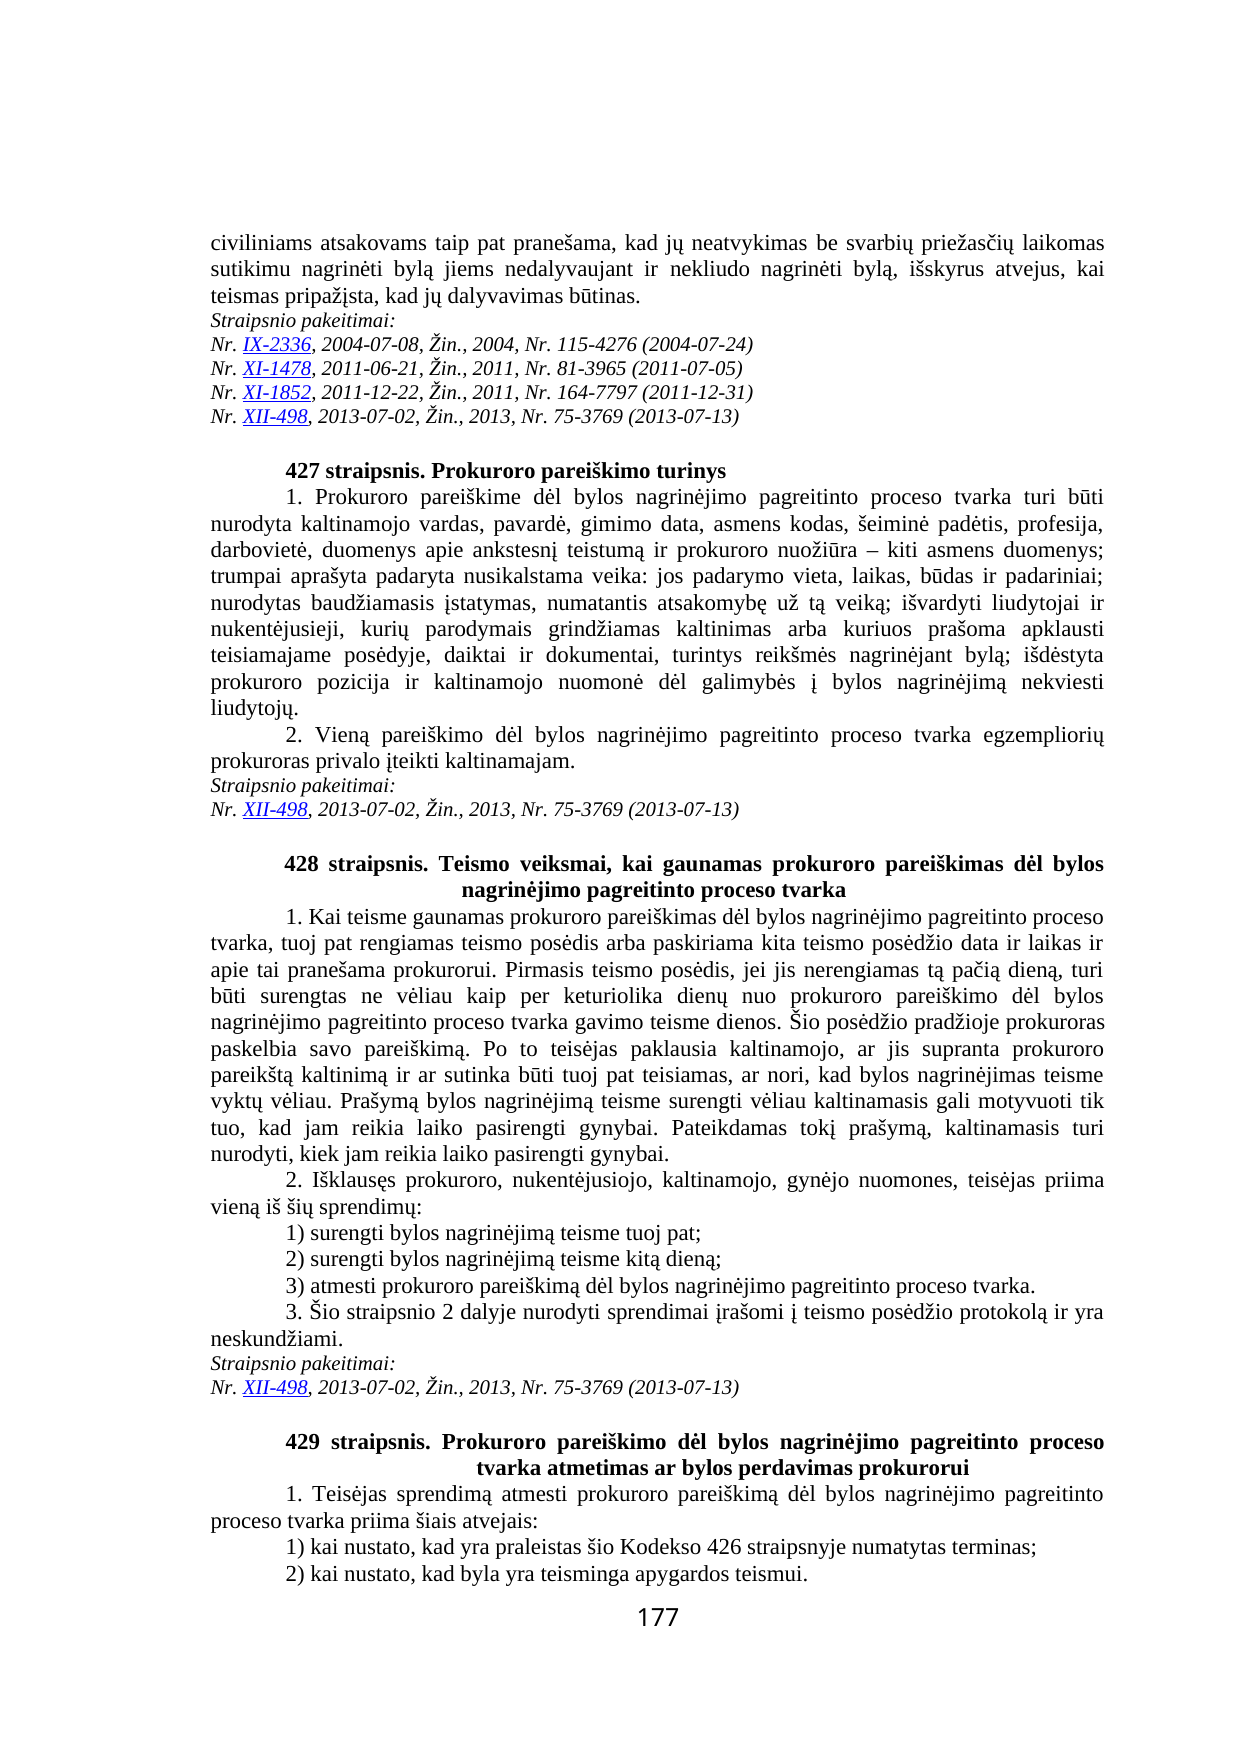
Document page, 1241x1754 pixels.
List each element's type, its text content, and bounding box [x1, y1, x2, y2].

text 2) kai nustato, kad byla yra teisminga apygardos teismui. [210, 1559, 1105, 1586]
text civiliniams atsakovams taip pat pranešama, kad jų neatvykimas be svarbių priežasčių laikomas sutikimu nagrinėti bylą jiems nedalyvaujant ir nekliudo nagrinėti bylą, išskyrus atvejus, kai teismas pripažįsta, kad jų dalyvavimas būtinas. [210, 229, 1105, 308]
text Straipsnio pakeitimai: [210, 773, 1105, 797]
text Straipsnio pakeitimai: [210, 308, 1105, 332]
text 3. Šio straipsnio 2 dalyje nurodyti sprendimai įrašomi į teismo posėdžio protokolą ir yra neskundžiami. [210, 1298, 1105, 1351]
text Nr. XII-498, 2013-07-02, Žin., 2013, Nr. 75-3769 (2013-07-13) [210, 404, 1105, 428]
text 2) surengti bylos nagrinėjimą teisme kitą dieną; [210, 1246, 1105, 1272]
text Nr. XI-1478, 2011-06-21, Žin., 2011, Nr. 81-3965 (2011-07-05) [210, 356, 1105, 380]
text 1. Prokuroro pareiškime dėl bylos nagrinėjimo pagreitinto proceso tvarka turi būti nurodyta kaltinamojo vardas, pavardė, gimimo data, asmens kodas, šeiminė padėtis, profesija, darbovietė, duomenys apie ankstesnį teistumą ir prokuroro nuožiūra – kiti asmens duomenys; trumpai aprašyta padaryta nusikalstama veika: jos padarymo vieta, laikas, būdas ir padariniai; nurodytas baudžiamasis įstatymas, numatantis atsakomybę už tą veiką; išvardyti liudytojai ir nukentėjusieji, kurių parodymais grindžiamas kaltinimas arba kuriuos prašoma apklausti teisiamajame posėdyje, daiktai ir dokumentai, turintys reikšmės nagrinėjant bylą; išdėstyta prokuroro pozicija ir kaltinamojo nuomonė dėl galimybės į bylos nagrinėjimą nekviesti liudytojų. [210, 483, 1105, 721]
text Nr. XII-498, 2013-07-02, Žin., 2013, Nr. 75-3769 (2013-07-13) [210, 1375, 1105, 1399]
text Straipsnio pakeitimai: [210, 1351, 1105, 1375]
text 1) surengti bylos nagrinėjimą teisme tuoj pat; [210, 1219, 1105, 1246]
text 1. Kai teisme gaunamas prokuroro pareiškimas dėl bylos nagrinėjimo pagreitinto proceso tvarka, tuoj pat rengiamas teismo posėdis arba paskiriama kita teismo posėdžio data ir laikas ir apie tai pranešama prokurorui. Pirmasis teismo posėdis, jei jis nerengiamas tą pačią dieną, turi būti surengtas ne vėliau kaip per keturiolika dienų nuo prokuroro pareiškimo dėl bylos nagrinėjimo pagreitinto proceso tvarka gavimo teisme dienos. Šio posėdžio pradžioje prokuroras paskelbia savo pareiškimą. Po to teisėjas paklausia kaltinamojo, ar jis supranta prokuroro pareikštą kaltinimą ir ar sutinka būti tuoj pat teisiamas, ar nori, kad bylos nagrinėjimas teisme vyktų vėliau. Prašymą bylos nagrinėjimą teisme surengti vėliau kaltinamasis gali motyvuoti tik tuo, kad jam reikia laiko pasirengti gynybai. Pateikdamas tokį prašymą, kaltinamasis turi nurodyti, kiek jam reikia laiko pasirengti gynybai. [210, 903, 1105, 1166]
text 429 straipsnis. Prokuroro pareiškimo dėl bylos nagrinėjimo pagreitinto proceso tvarka atmetimas ar bylos perdavimas prokurorui [285, 1428, 1105, 1481]
text 3) atmesti prokuroro pareiškimą dėl bylos nagrinėjimo pagreitinto proceso tvarka. [210, 1272, 1105, 1298]
text 428 straipsnis. Teismo veiksmai, kai gaunamas prokuroro pareiškimas dėl bylos nagrinėjimo pagreitinto proceso tvarka [284, 850, 1105, 903]
text 1) kai nustato, kad yra praleistas šio Kodekso 426 straipsnyje numatytas terminas; [210, 1533, 1105, 1559]
text 427 straipsnis. Prokuroro pareiškimo turinys [210, 457, 1105, 483]
text Nr. XI-1852, 2011-12-22, Žin., 2011, Nr. 164-7797 (2011-12-31) [210, 380, 1105, 404]
text 1. Teisėjas sprendimą atmesti prokuroro pareiškimą dėl bylos nagrinėjimo pagreitinto proceso tvarka priima šiais atvejais: [210, 1481, 1105, 1533]
text 2. Vieną pareiškimo dėl bylos nagrinėjimo pagreitinto proceso tvarka egzempliorių prokuroras privalo įteikti kaltinamajam. [210, 721, 1105, 773]
text Nr. IX-2336, 2004-07-08, Žin., 2004, Nr. 115-4276 (2004-07-24) [210, 332, 1105, 356]
text 2. Išklausęs prokuroro, nukentėjusiojo, kaltinamojo, gynėjo nuomones, teisėjas priima vieną iš šių sprendimų: [210, 1166, 1105, 1219]
text Nr. XII-498, 2013-07-02, Žin., 2013, Nr. 75-3769 (2013-07-13) [210, 797, 1105, 821]
